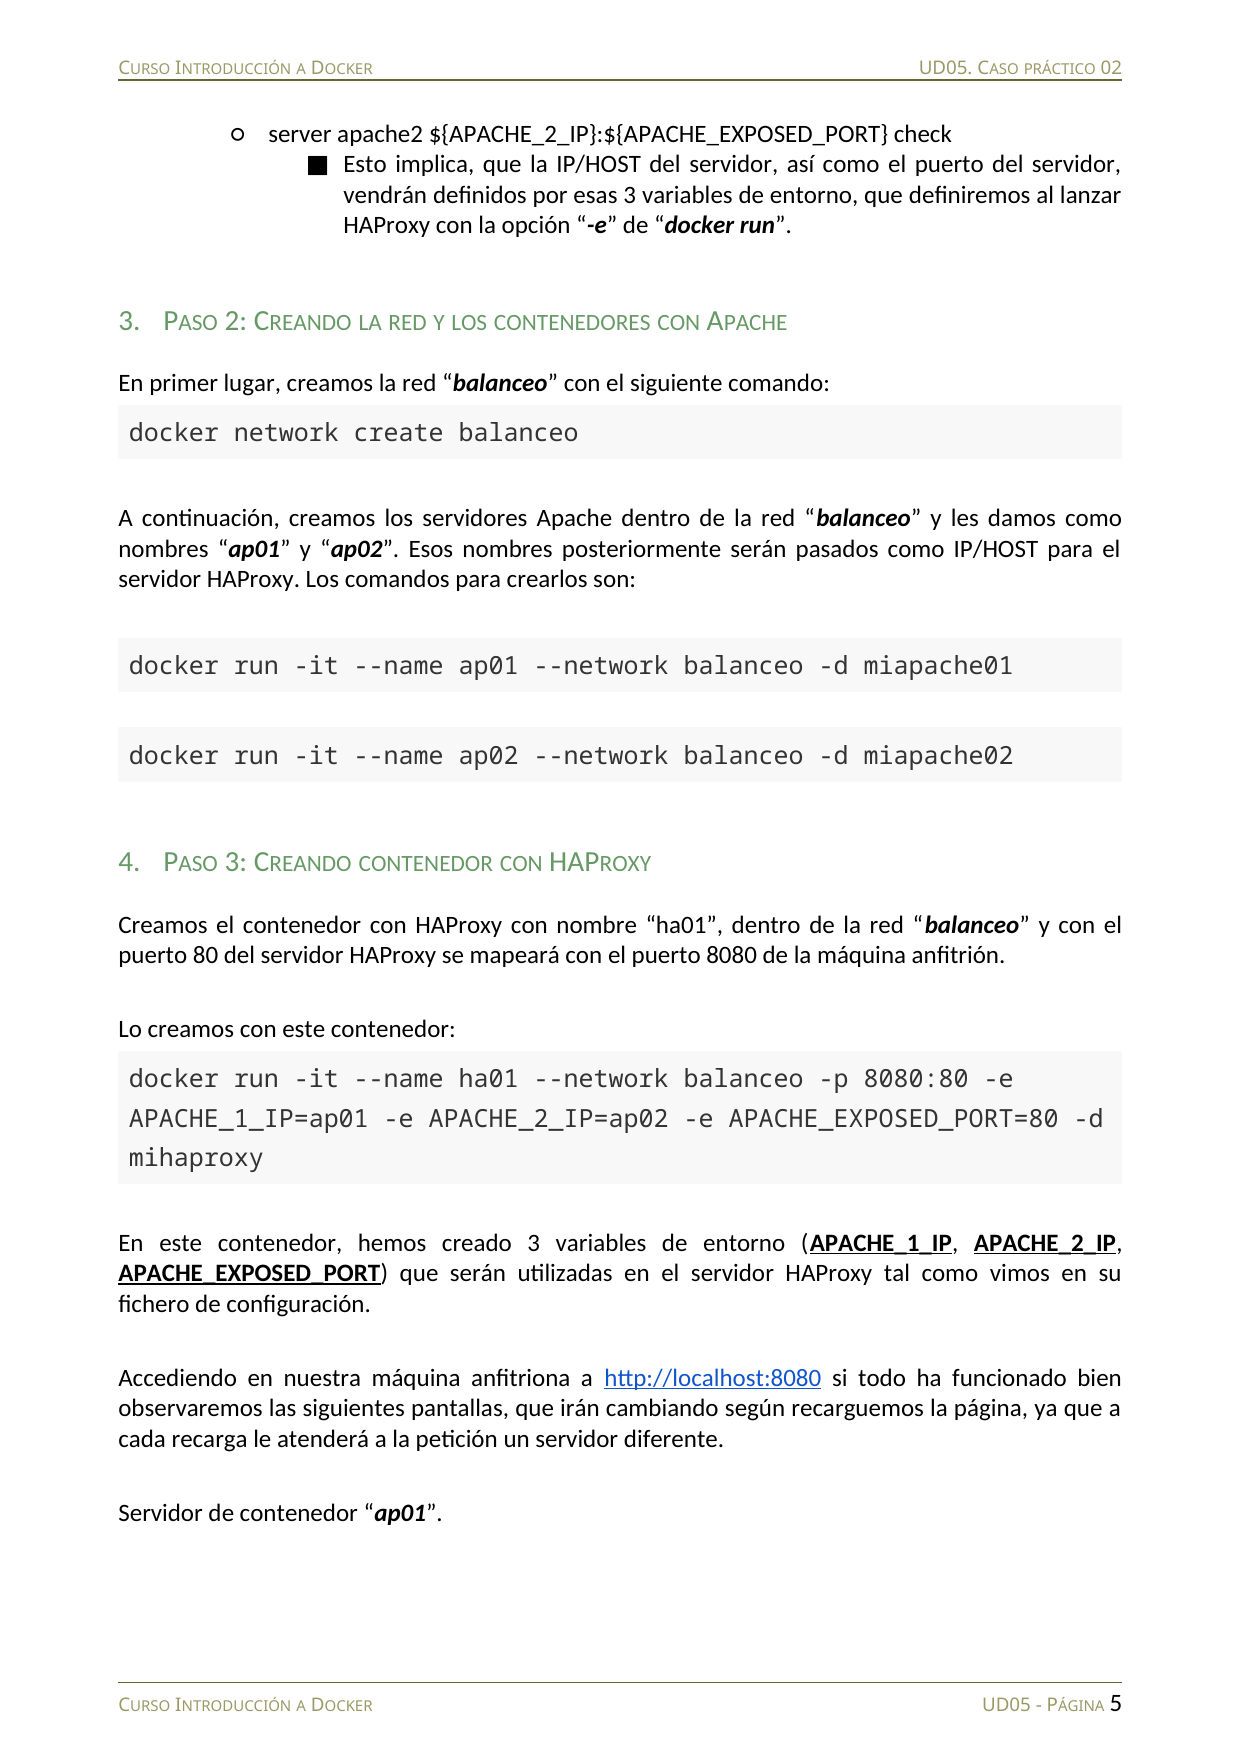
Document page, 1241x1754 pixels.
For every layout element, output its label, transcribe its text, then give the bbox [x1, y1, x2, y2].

text Lo creamos con este contenedor: [118, 1014, 1122, 1044]
table_header docker run -it --name ha01 --network balanceo -p 8080:80 -e APACHE_1_IP=ap01 -e APACHE_2_IP=ap02 -e APACHE_EXPOSED_PORT=80 -d mihaproxy [118, 1051, 1122, 1184]
text A continuación, creamos los servidores Apache dentro de la red “balanceo” y les damos como nombres “ap01” y “ap02”. Esos nombres posteriormente serán pasados como IP/HOST para el servidor HAProxy. Los comandos para crearlos son: [118, 502, 1122, 594]
table_header docker network create balanceo [118, 405, 1122, 459]
list Esto implica, que la IP/HOST del servidor, así como el puerto del servidor, vendrán definidos por esas 3 variables de entorno, que definiremos al lanzar HAProxy con la opción “-e” de “docker run”. [306, 148, 1122, 240]
table_header docker run -it --name ap02 --network balanceo -d miapache02 [118, 727, 1122, 782]
list server apache2 ${APACHE_2_IP}:${APACHE_EXPOSED_PORT} check [231, 118, 1122, 148]
text Servidor de contenedor “ap01”. [118, 1497, 1122, 1527]
text En primer lugar, creamos la red “balanceo” con el siguiente comando: [118, 368, 1122, 398]
subtitle Paso 2: Creando la red y los contenedores con Apache [118, 302, 1122, 337]
subtitle Paso 3: Creando contenedor con HAProxy [118, 843, 1122, 879]
text En este contenedor, hemos creado 3 variables de entorno (APACHE_1_IP, APACHE_2_IP, APACHE_EXPOSED_PORT) que serán utilizadas en el servidor HAProxy tal como vimos en su fichero de configuración. [118, 1227, 1122, 1318]
text Creamos el contenedor con HAProxy con nombre “ha01”, dentro de la red “balanceo” y con el puerto 80 del servidor HAProxy se mapeará con el puerto 8080 de la máquina anfitrión. [118, 909, 1122, 970]
text Accediendo en nuestra máquina anfitriona a http://localhost:8080 si todo ha funcionado bien observaremos las siguientes pantallas, que irán cambiando según recarguemos la página, ya que a cada recarga le atenderá a la petición un servidor diferente. [118, 1362, 1122, 1453]
table_header docker run -it --name ap01 --network balanceo -d miapache01 [118, 638, 1122, 692]
